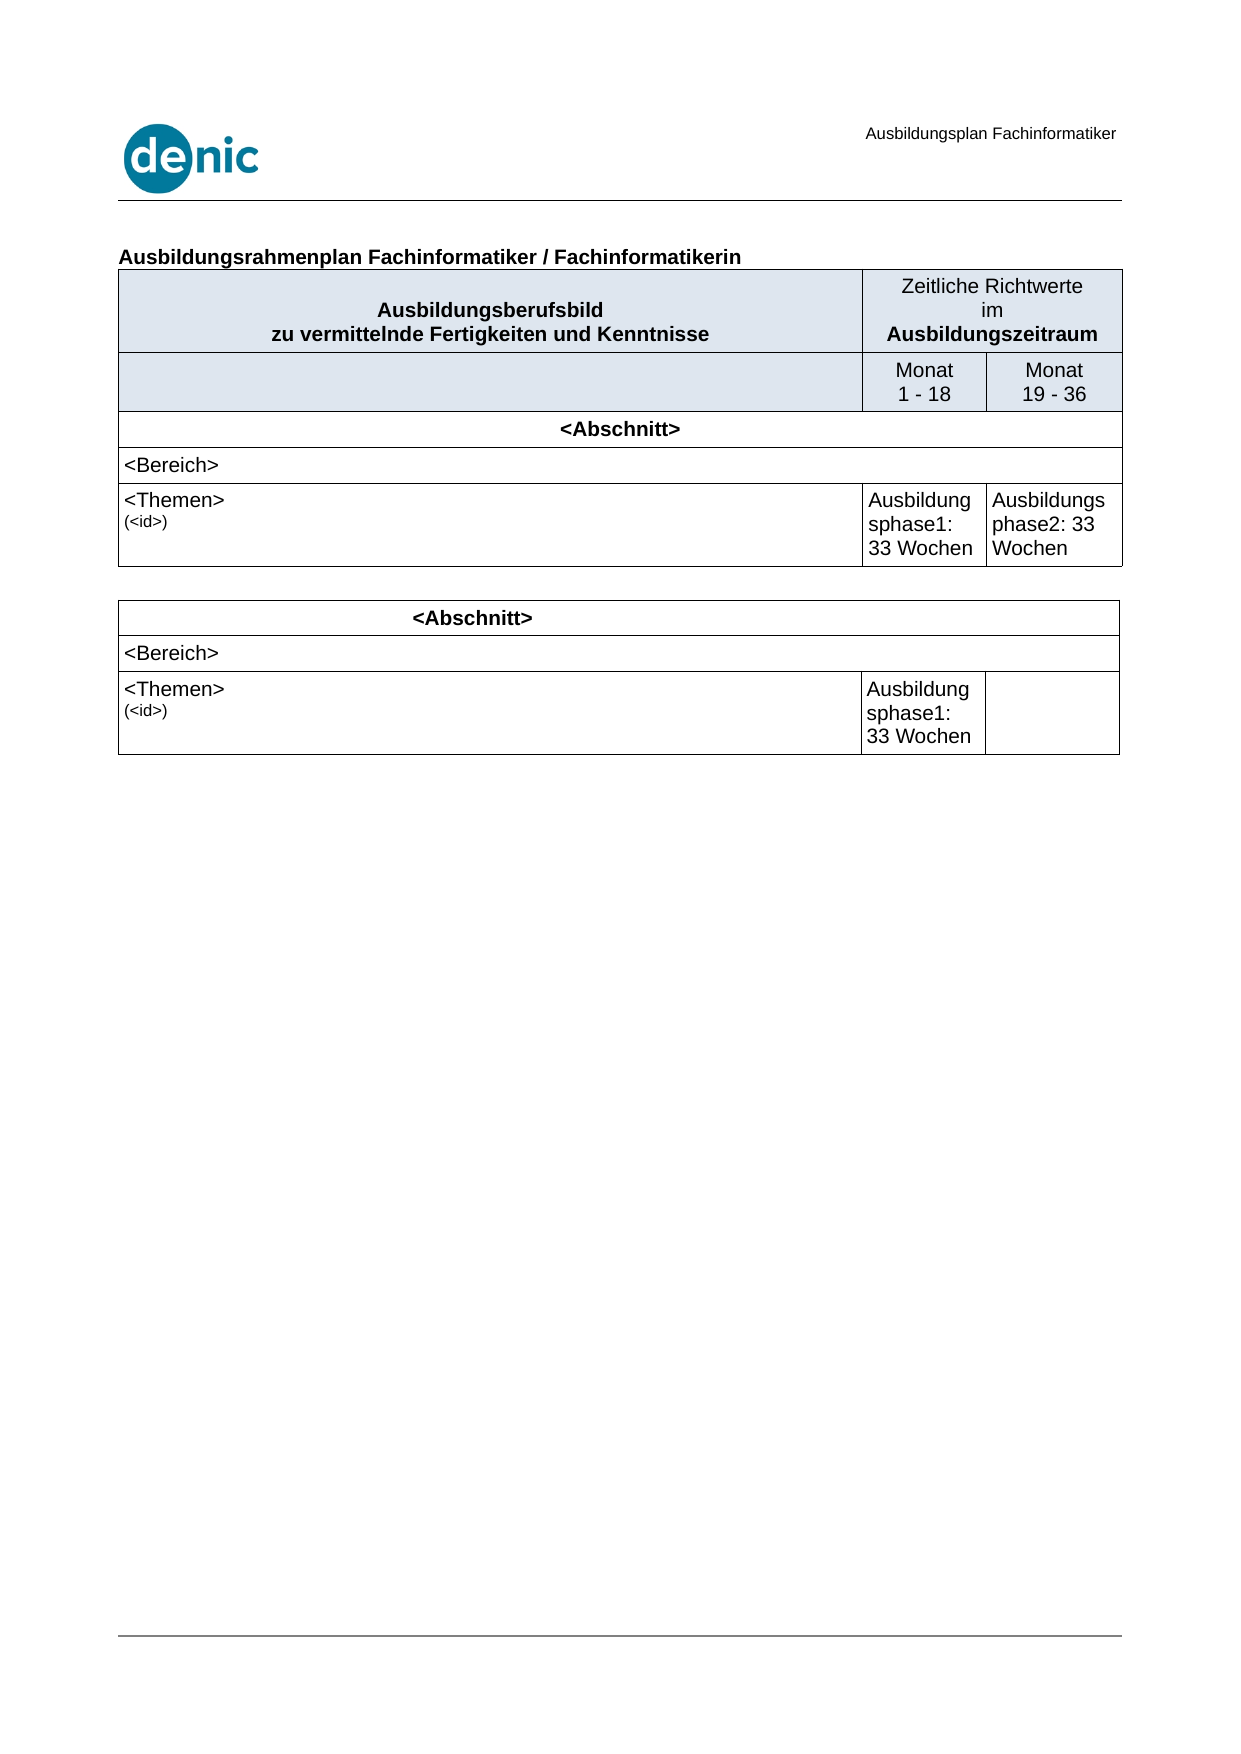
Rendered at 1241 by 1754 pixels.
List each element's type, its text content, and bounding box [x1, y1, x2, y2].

table_cell <Themen> (<id>) [119, 484, 862, 566]
table_cell <Bereich> [119, 448, 1122, 482]
table_cell [986, 672, 1119, 754]
table_header Ausbildungsberufsbild zu vermittelnde Fertigkeiten und Kenntnisse [119, 270, 862, 352]
table_header <Abschnitt> [119, 601, 1119, 635]
picture [132, 137, 155, 172]
table_cell [119, 353, 862, 411]
table_cell Monat 1 - 18 [863, 353, 986, 411]
picture [161, 147, 185, 173]
table_cell Ausbildungsphase1: 33 Wochen [863, 484, 986, 566]
text Ausbildungsrahmenplan Fachinformatiker / Fachinformatikerin [118, 244, 1122, 268]
table_cell Monat 19 - 36 [987, 353, 1122, 411]
table_header Zeitliche Richtwerte im Ausbildungszeitraum [863, 270, 1122, 352]
picture [123, 123, 259, 194]
table_cell Ausbildungsphase2: 33 Wochen [987, 484, 1122, 566]
table_cell <Abschnitt> [119, 412, 1122, 447]
table_cell <Bereich> [119, 636, 1119, 671]
table_cell Ausbildungsphase1: 33 Wochen [862, 672, 985, 754]
table_cell <Themen> (<id>) [119, 672, 861, 754]
